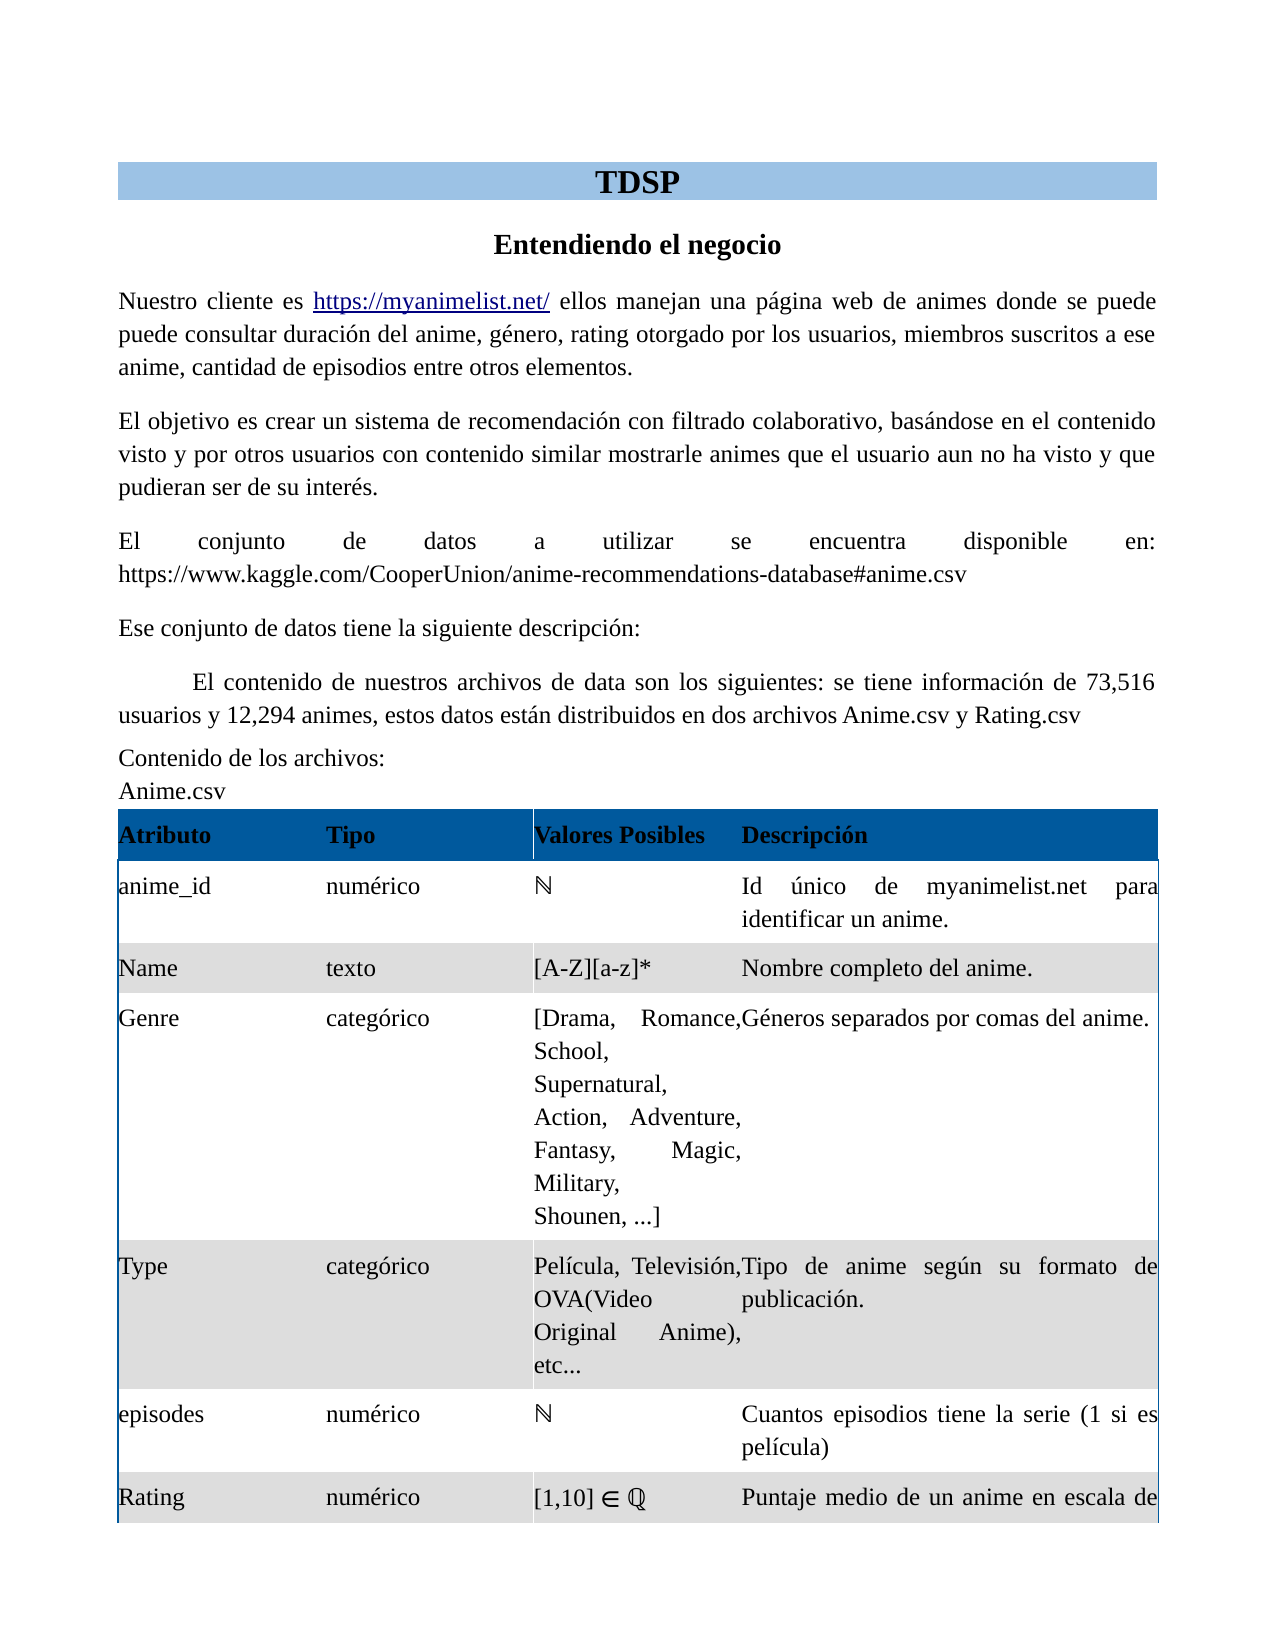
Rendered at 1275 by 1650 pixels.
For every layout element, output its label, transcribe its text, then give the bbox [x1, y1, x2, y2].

table_cell Tipo de anime según su formato de publicación. [741, 1240, 1158, 1389]
text Entendiendo el negocio [118, 227, 1157, 261]
table_header Atributo [118, 809, 326, 859]
table_cell categórico [326, 993, 533, 1240]
text Contenido de los archivos: [118, 743, 1157, 772]
table_cell [1,10] ∈ ℚ [534, 1472, 741, 1523]
table_header Descripción [741, 809, 1158, 859]
table_cell Géneros separados por comas del anime. [741, 993, 1158, 1240]
table_cell Cuantos episodios tiene la serie (1 si es película) [741, 1389, 1158, 1472]
text El conjunto de datos a utilizar se encuentra disponible en: https://www.kaggle.com/CooperUnion/anime-recommendations-database#anime.csv [118, 526, 1157, 588]
table_cell categórico [326, 1240, 533, 1389]
table_cell numérico [326, 861, 533, 943]
table_cell ℕ [534, 861, 741, 943]
table_cell Genre [119, 993, 326, 1240]
table_cell Puntaje medio de un anime en escala de [741, 1472, 1158, 1523]
table_cell Id único de myanimelist.net para identificar un anime. [741, 861, 1158, 943]
table_cell Type [119, 1240, 326, 1389]
table_cell [Drama, Romance, School, Supernatural, Action, Adventure, Fantasy, Magic, Military, Shounen, ...] [534, 993, 741, 1240]
text El objetivo es crear un sistema de recomendación con filtrado colaborativo, basándose en el contenido visto y por otros usuarios con contenido similar mostrarle animes que el usuario aun no ha visto y que pudieran ser de su interés. [118, 406, 1157, 501]
table_cell Nombre completo del anime. [741, 943, 1158, 993]
text Nuestro cliente es https://myanimelist.net/ ellos manejan una página web de animes donde se puede puede consultar duración del anime, género, rating otorgado por los usuarios, miembros suscritos a ese anime, cantidad de episodios entre otros elementos. [118, 286, 1157, 381]
table_cell texto [326, 943, 533, 993]
table_cell episodes [119, 1389, 326, 1472]
text Anime.csv [118, 776, 1157, 805]
table_header Tipo [326, 809, 533, 859]
text TDSP [118, 162, 1157, 200]
text El contenido de nuestros archivos de data son los siguientes: se tiene información de 73,516 usuarios y 12,294 animes, estos datos están distribuidos en dos archivos Anime.csv y Rating.csv [118, 667, 1157, 729]
table_cell [A-Z][a-z]* [534, 943, 741, 993]
table_cell Rating [119, 1472, 326, 1523]
table_cell ℕ [534, 1389, 741, 1472]
table_cell anime_id [119, 861, 326, 943]
text Ese conjunto de datos tiene la siguiente descripción: [118, 613, 1157, 642]
table_cell Name [119, 943, 326, 993]
table_header Valores Posibles [534, 809, 741, 859]
table_cell numérico [326, 1472, 533, 1523]
table_cell numérico [326, 1389, 533, 1472]
table_cell Película, Televisión, OVA(Video Original Anime), etc... [534, 1240, 741, 1389]
